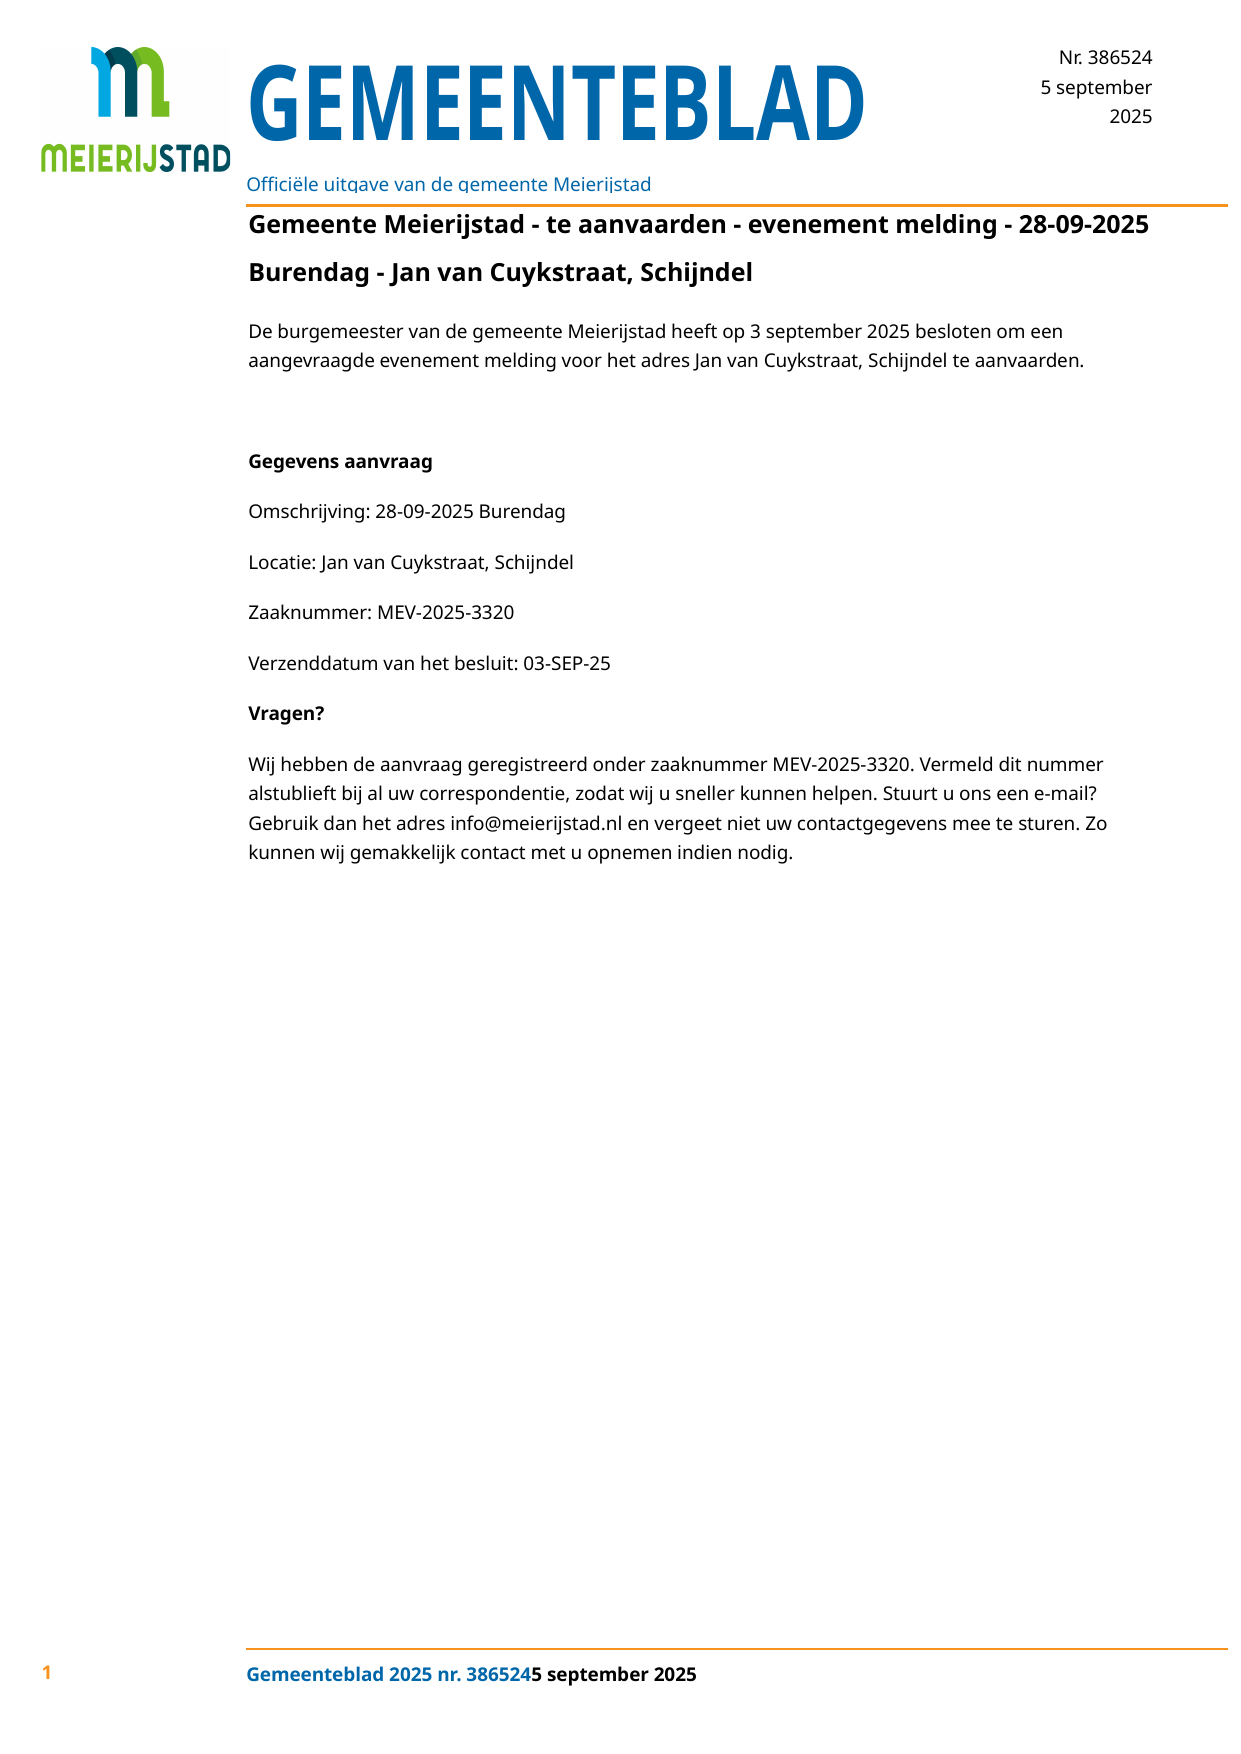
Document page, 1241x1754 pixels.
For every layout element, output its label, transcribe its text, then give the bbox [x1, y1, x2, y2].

text Verzenddatum van het besluit: 03-SEP-25 [248, 650, 1152, 676]
text Gemeente Meierijstad - te aanvaarden - evenement melding - 28-09-2025 Burendag - Jan van Cuykstraat, Schijndel [248, 207, 1152, 288]
text Zaaknummer: MEV-2025-3320 [248, 599, 1152, 625]
text Vragen? [248, 700, 1152, 726]
picture [41, 47, 231, 172]
text Wij hebben de aanvraag geregistreerd onder zaaknummer MEV-2025-3320. Vermeld dit nummer alstublieft bij al uw correspondentie, zodat wij u sneller kunnen helpen. Stuurt u ons een e-mail? Gebruik dan het adres info@meierijstad.nl en vergeet niet uw contactgegevens mee te sturen. Zo kunnen wij gemakkelijk contact met u opnemen indien nodig. [248, 751, 1152, 865]
text De burgemeester van de gemeente Meierijstad heeft op 3 september 2025 besloten om een aangevraagde evenement melding voor het adres Jan van Cuykstraat, Schijndel te aanvaarden. [248, 318, 1152, 373]
text Gegevens aanvraag [248, 448, 1152, 474]
text Omschrijving: 28-09-2025 Burendag [248, 499, 1152, 524]
text Locatie: Jan van Cuykstraat, Schijndel [248, 549, 1152, 575]
